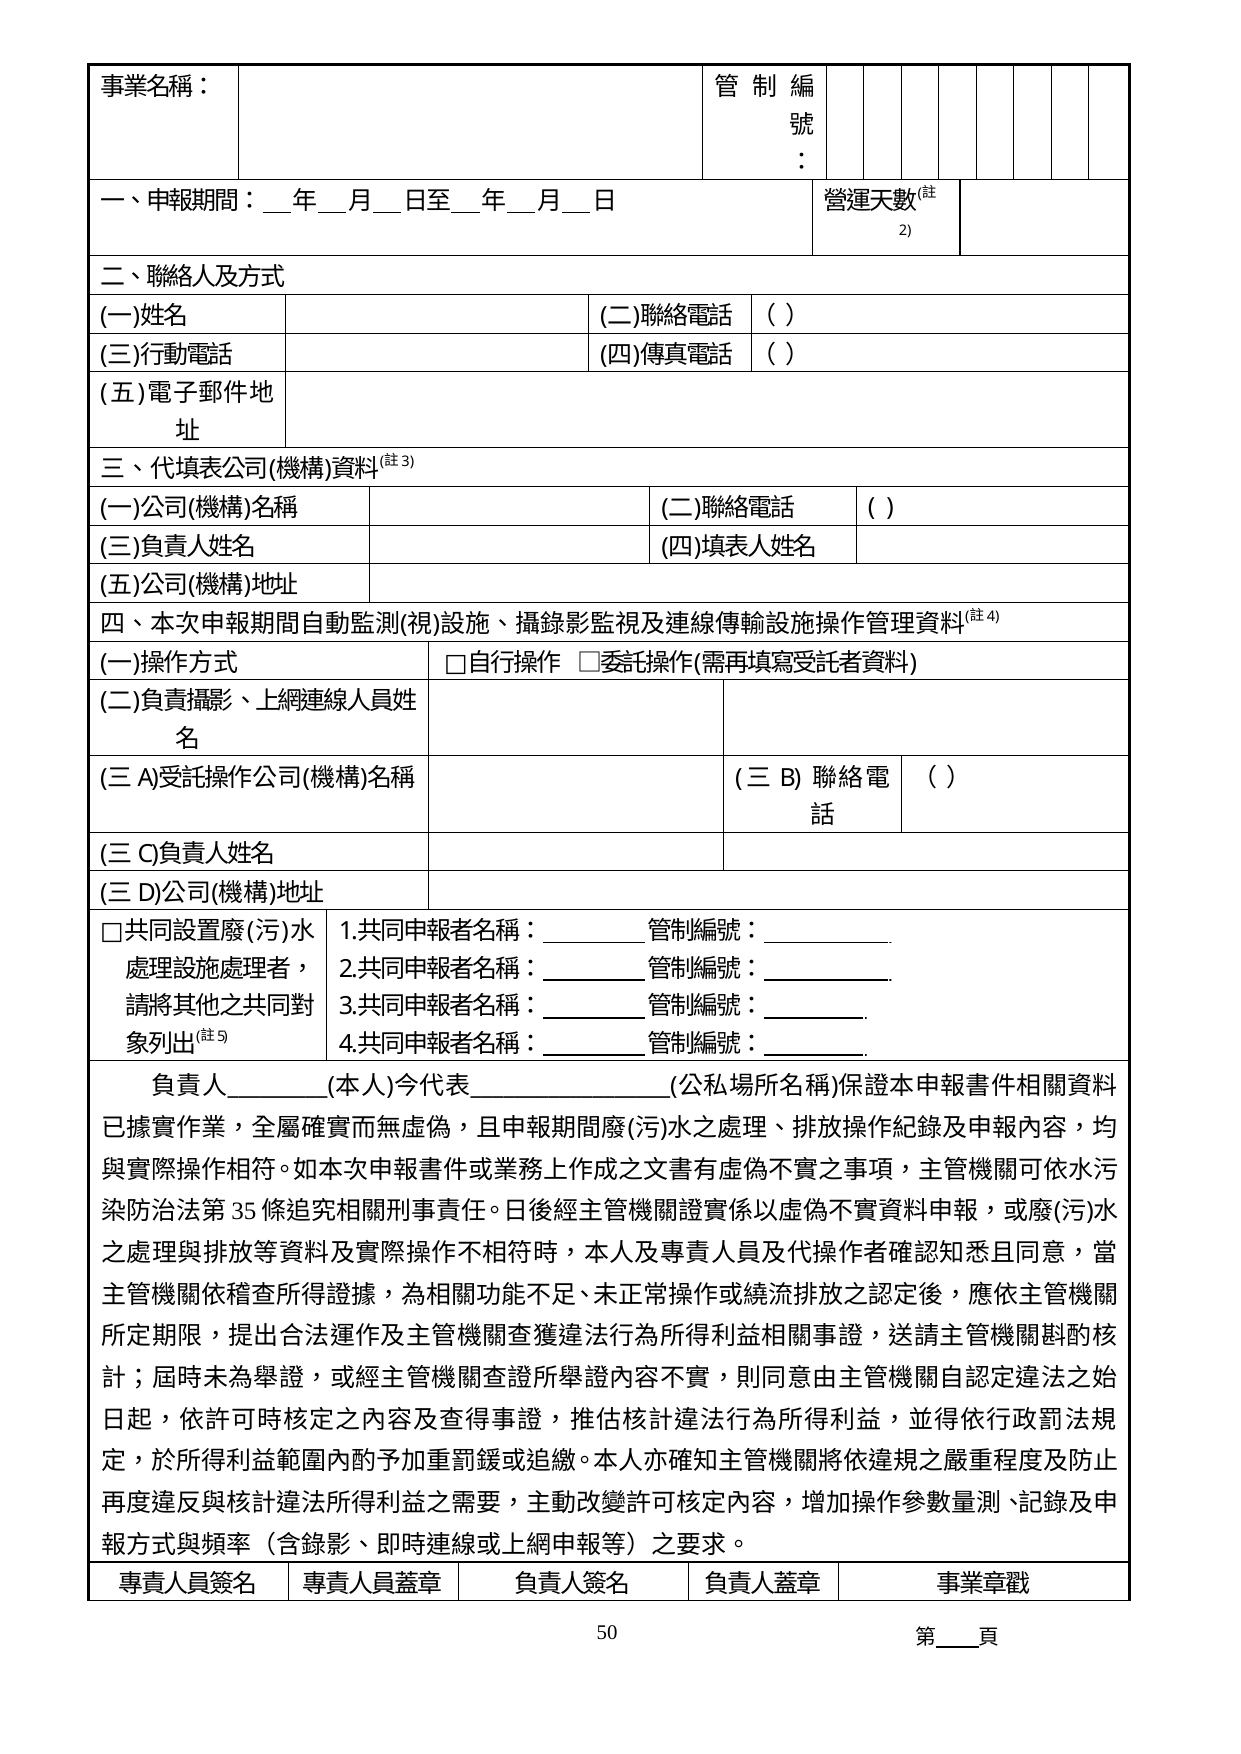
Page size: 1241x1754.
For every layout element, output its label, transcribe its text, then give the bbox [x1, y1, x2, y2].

table_cell [370, 487, 649, 524]
table_cell [286, 372, 1128, 447]
table_header [977, 66, 1013, 179]
table_header [939, 66, 976, 179]
table_cell (三A)受託操作公司(機構)名稱 [90, 756, 428, 832]
table_cell [961, 180, 1128, 255]
table_cell (四)填表人姓名 [650, 526, 856, 563]
table_cell (二)聯絡電話 [589, 295, 751, 332]
table_cell (三D)公司(機構)地址 [90, 871, 428, 909]
table_cell (一)公司(機構)名稱 [90, 487, 369, 524]
table_cell [429, 756, 723, 832]
table_header [1089, 66, 1128, 179]
table_cell (二)負責攝影、上網連線人員姓名 [90, 680, 428, 755]
table_cell [429, 833, 723, 870]
table_cell (三)負責人姓名 [90, 526, 369, 563]
table_cell (五)公司(機構)地址 [90, 564, 369, 602]
table_cell [370, 526, 649, 563]
table_cell （ ） [752, 295, 1128, 332]
table_cell (二)聯絡電話 [650, 487, 856, 524]
table_cell 專責人員蓋章 [289, 1563, 458, 1600]
table_cell 事業章戳 [839, 1563, 1128, 1600]
table_header [239, 66, 702, 179]
table_header 事業名稱： [90, 66, 238, 179]
table_cell [286, 334, 588, 371]
table_cell [857, 526, 1128, 563]
table_cell （ ） [902, 756, 1128, 832]
table_cell (三B) 聯絡電話 [724, 756, 901, 832]
table_cell 1.共同申報者名稱： 管制編號： 2.共同申報者名稱： 管制編號： 3.共同申報者名稱： 管制編號： 4.共同申報者名稱： 管制編號： [327, 910, 1128, 1060]
table_cell (三)行動電話 [90, 334, 285, 371]
table_cell 一、申報期間： 年 月 日至 年 月 日 [90, 180, 812, 255]
table_cell (四)傳真電話 [589, 334, 751, 371]
table_cell (一)操作方式 [90, 642, 428, 679]
table_cell 負責人蓋章 [689, 1563, 838, 1600]
table_cell [429, 871, 1128, 909]
table_cell 四、本次申報期間自動監測(視)設施、攝錄影監視及連線傳輸設施操作管理資料(註4) [90, 603, 1128, 641]
table_cell [286, 295, 588, 332]
table_cell ( ) [857, 487, 1128, 524]
table_cell 營運天數(註2) [813, 180, 959, 255]
table_cell □自行操作 □委託操作(需再填寫受託者資料) [429, 642, 1128, 679]
table_cell (一)姓名 [90, 295, 285, 332]
table_cell [724, 680, 1128, 755]
table_header [1052, 66, 1088, 179]
table_cell [429, 680, 723, 755]
table_cell 專責人員簽名 [90, 1563, 288, 1600]
table_header [1014, 66, 1051, 179]
table_header 管制編號： [703, 66, 826, 179]
table_cell [724, 833, 1128, 870]
table_cell （ ） [752, 334, 1128, 371]
table_cell 負責人_________(本人)今代表__________________(公私場所名稱)保證本申報書件相關資料已據實作業，全屬確實而無虛偽，且申報期間廢(污)水之處理、排放操作紀錄及申報內容，均與實際操作相符。如本次申報書件或業務上作成之文書有虛偽不實之事項，主管機關可依水污染防治法第35條追究相關刑事責任。日後經主管機關證實係以虛偽不實資料申報，或廢(污)水之處理與排放等資料及實際操作不相符時，本人及專責人員及代操作者確認知悉且同意，當主管機關依稽查所得證據，為相關功能不足、未正常操作或繞流排放之認定後，應依主管機關所定期限，提出合法運作及主管機關查獲違法行為所得利益相關事證，送請主管機關斟酌核計；屆時未為舉證，或經主管機關查證所舉證內容不實，則同意由主管機關自認定違法之始日起，依許可時核定之內容及查得事證，推估核計違法行為所得利益，並得依行政罰法規定，於所得利益範圍內酌予加重罰鍰或追繳。本人亦確知主管機關將依違規之嚴重程度及防止再度違反與核計違法所得利益之需要，主動改變許可核定內容，增加操作參數量測、記錄及申報方式與頻率（含錄影、即時連線或上網申報等）之要求。 [90, 1061, 1128, 1561]
table_cell [370, 564, 1128, 602]
table_cell 二、聯絡人及方式 [90, 256, 1128, 294]
table_cell (三C)負責人姓名 [90, 833, 428, 870]
table_cell (五)電子郵件地址 [90, 372, 285, 447]
table_header [864, 66, 901, 179]
table_cell □共同設置廢(污)水處理設施處理者，請將其他之共同對象列出(註 5) [90, 910, 326, 1060]
table_header [902, 66, 938, 179]
table_header [827, 66, 863, 179]
table_cell 三、代填表公司(機構)資料(註3) [90, 448, 1128, 486]
table_cell 負責人簽名 [459, 1563, 688, 1600]
